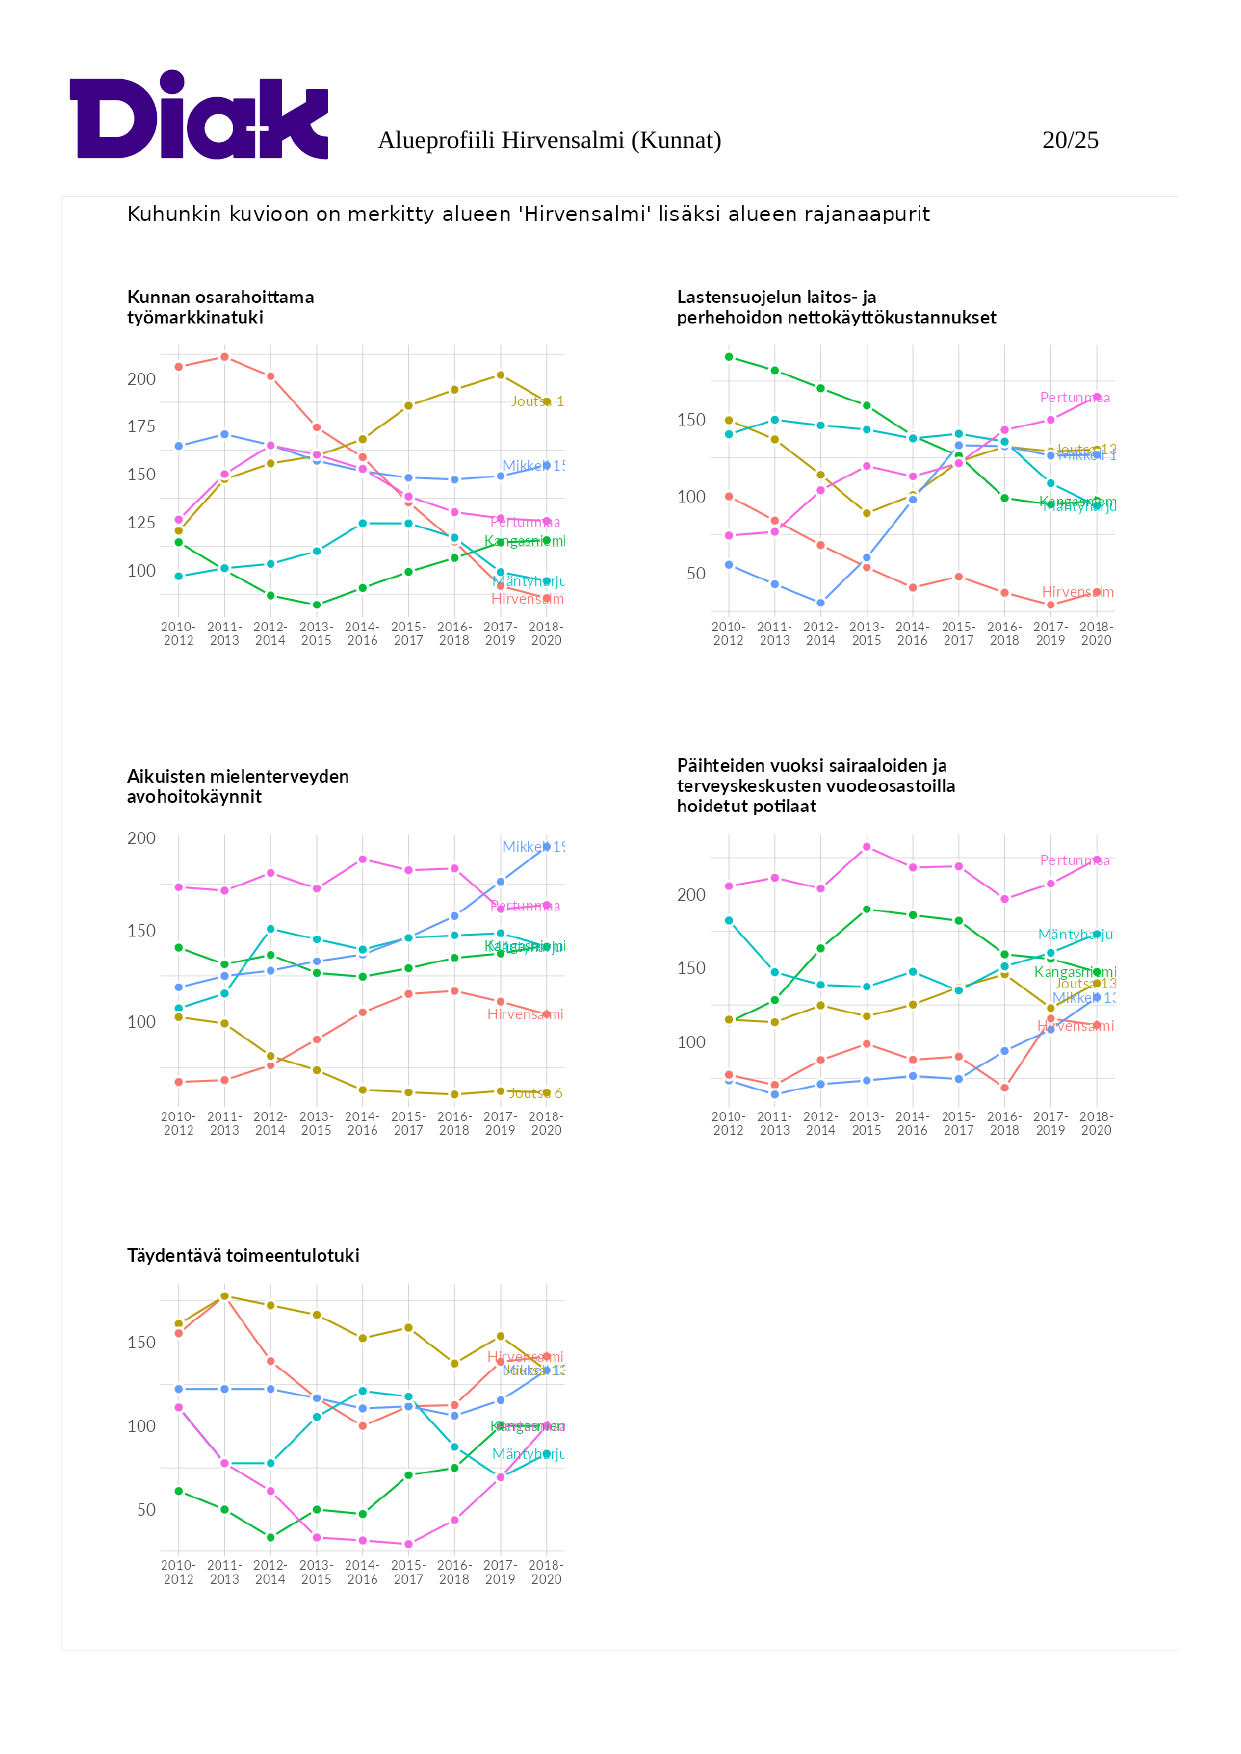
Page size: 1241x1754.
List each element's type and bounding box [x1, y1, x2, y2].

picture [61, 196, 1179, 1651]
